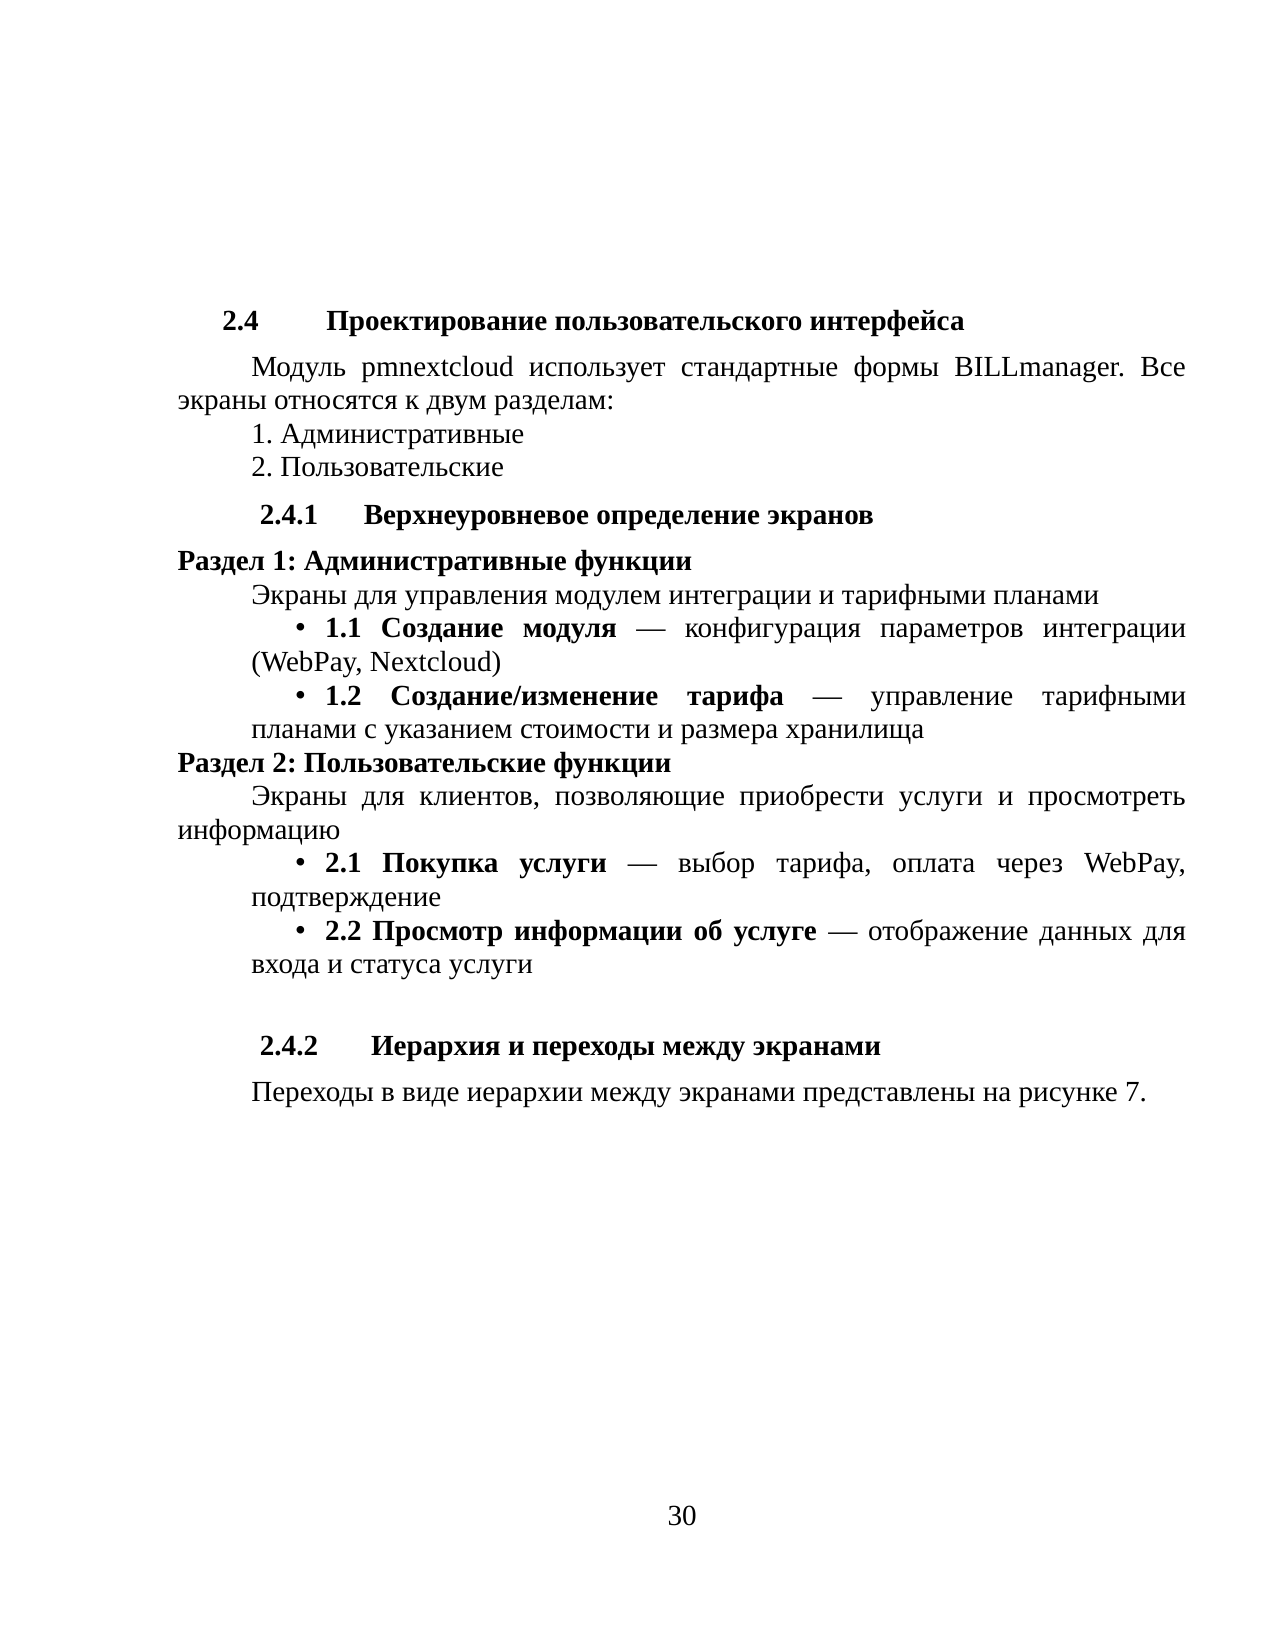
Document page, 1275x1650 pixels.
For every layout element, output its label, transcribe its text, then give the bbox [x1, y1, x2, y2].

list 2.1 Покупка услуги — выбор тарифа, оплата через WebPay, подтверждение [222, 846, 1186, 913]
text 2. Пользовательские [177, 449, 1186, 483]
text Экраны для управления модулем интеграции и тарифными планами [177, 577, 1186, 611]
text Раздел 2: Пользовательские функции [177, 745, 1186, 778]
subtitle Проектирование пользовательского интерфейса [215, 303, 1186, 336]
subtitle Иерархия и переходы между экранами [252, 1028, 1186, 1062]
list 1.2 Создание/изменение тарифа — управление тарифными планами с указанием стоимости и размера хранилища [222, 678, 1186, 745]
list 1.1 Создание модуля — конфигурация параметров интеграции (WebPay, Nextcloud) [222, 611, 1186, 678]
text Модуль pmnextcloud использует стандартные формы BILLmanager. Все экраны относятся к двум разделам: [177, 349, 1186, 416]
text Раздел 1: Административные функции [177, 543, 1186, 577]
text Переходы в виде иерархии между экранами представлены на рисунке 7. [177, 1074, 1186, 1108]
text Экраны для клиентов, позволяющие приобрести услуги и просмотреть информацию [177, 778, 1186, 846]
list 2.2 Просмотр информации об услуге — отображение данных для входа и статуса услуги [222, 913, 1186, 980]
text 1. Административные [177, 416, 1186, 449]
subtitle Верхнеуровневое определение экранов [252, 497, 1186, 531]
